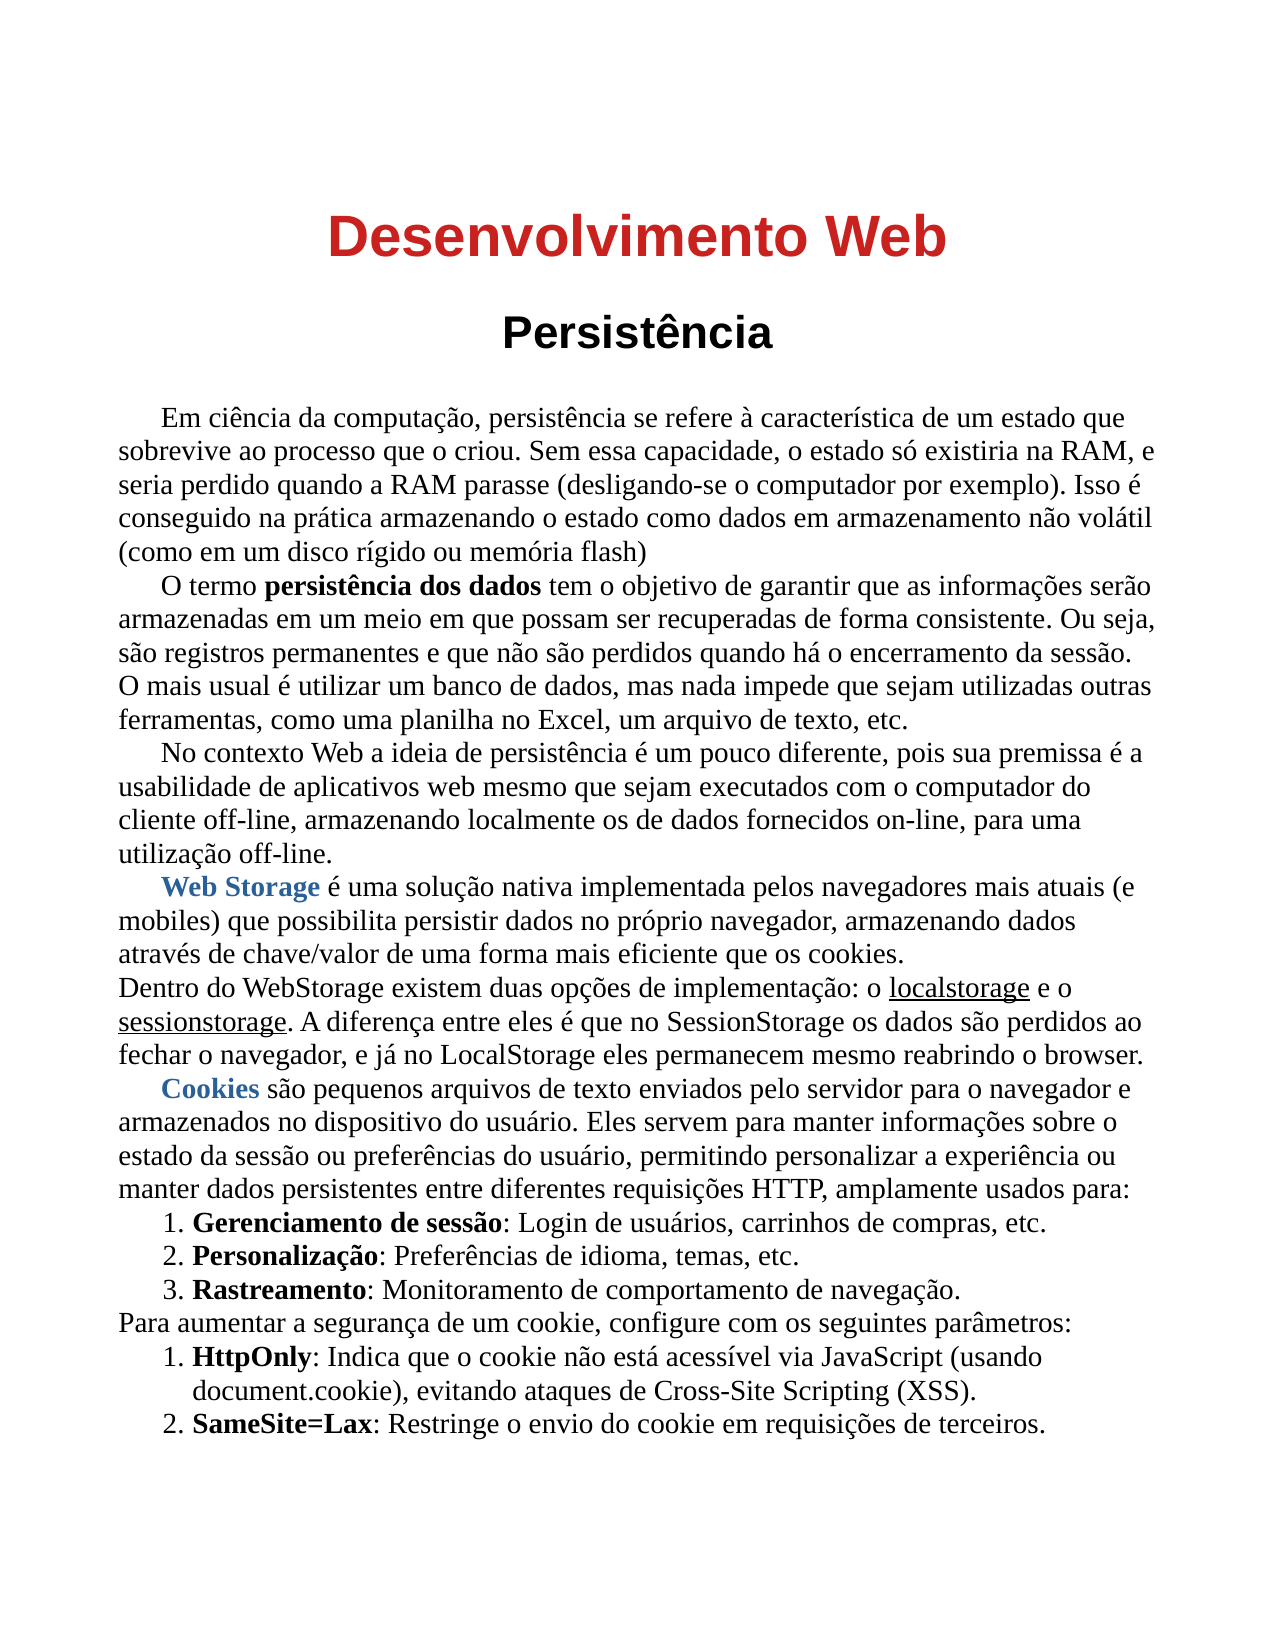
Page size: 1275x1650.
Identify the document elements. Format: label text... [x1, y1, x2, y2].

text Cookies são pequenos arquivos de texto enviados pelo servidor para o navegador e armazenados no dispositivo do usuário. Eles servem para manter informações sobre o estado da sessão ou preferências do usuário, permitindo personalizar a experiência ou manter dados persistentes entre diferentes requisições HTTP, amplamente usados para: [118, 1071, 1157, 1205]
text Dentro do WebStorage existem duas opções de implementação: o localstorage e o sessionstorage. A diferença entre eles é que no SessionStorage os dados são perdidos ao fechar o navegador, e já no LocalStorage eles permanecem mesmo reabrindo o browser. [118, 970, 1157, 1071]
text Em ciência da computação, persistência se refere à característica de um estado que sobrevive ao processo que o criou. Sem essa capacidade, o estado só existiria na RAM, e seria perdido quando a RAM parasse (desligando-se o computador por exemplo). Isso é conseguido na prática armazenando o estado como dados em armazenamento não volátil (como em um disco rígido ou memória flash) [118, 400, 1157, 568]
list Gerenciamento de sessão: Login de usuários, carrinhos de compras, etc. [162, 1205, 1157, 1238]
list SameSite=Lax: Restringe o envio do cookie em requisições de terceiros. [162, 1406, 1157, 1440]
subtitle Persistência [118, 306, 1157, 359]
list HttpOnly: Indica que o cookie não está acessível via JavaScript (usando document.cookie), evitando ataques de Cross-Site Scripting (XSS). [162, 1339, 1157, 1406]
text No contexto Web a ideia de persistência é um pouco diferente, pois sua premissa é a usabilidade de aplicativos web mesmo que sejam executados com o computador do cliente off-line, armazenando localmente os de dados fornecidos on-line, para uma utilização off-line. [118, 735, 1157, 869]
list Personalização: Preferências de idioma, temas, etc. [162, 1238, 1157, 1272]
text O termo persistência dos dados tem o objetivo de garantir que as informações serão armazenadas em um meio em que possam ser recuperadas de forma consistente. Ou seja, são registros permanentes e que não são perdidos quando há o encerramento da sessão. O mais usual é utilizar um banco de dados, mas nada impede que sejam utilizadas outras ferramentas, como uma planilha no Excel, um arquivo de texto, etc. [118, 568, 1157, 735]
text Web Storage é uma solução nativa implementada pelos navegadores mais atuais (e mobiles) que possibilita persistir dados no próprio navegador, armazenando dados através de chave/valor de uma forma mais eficiente que os cookies. [118, 869, 1157, 970]
list Rastreamento: Monitoramento de comportamento de navegação. [162, 1272, 1157, 1306]
title Desenvolvimento Web [118, 201, 1157, 268]
text Para aumentar a segurança de um cookie, configure com os seguintes parâmetros: [118, 1306, 1157, 1339]
